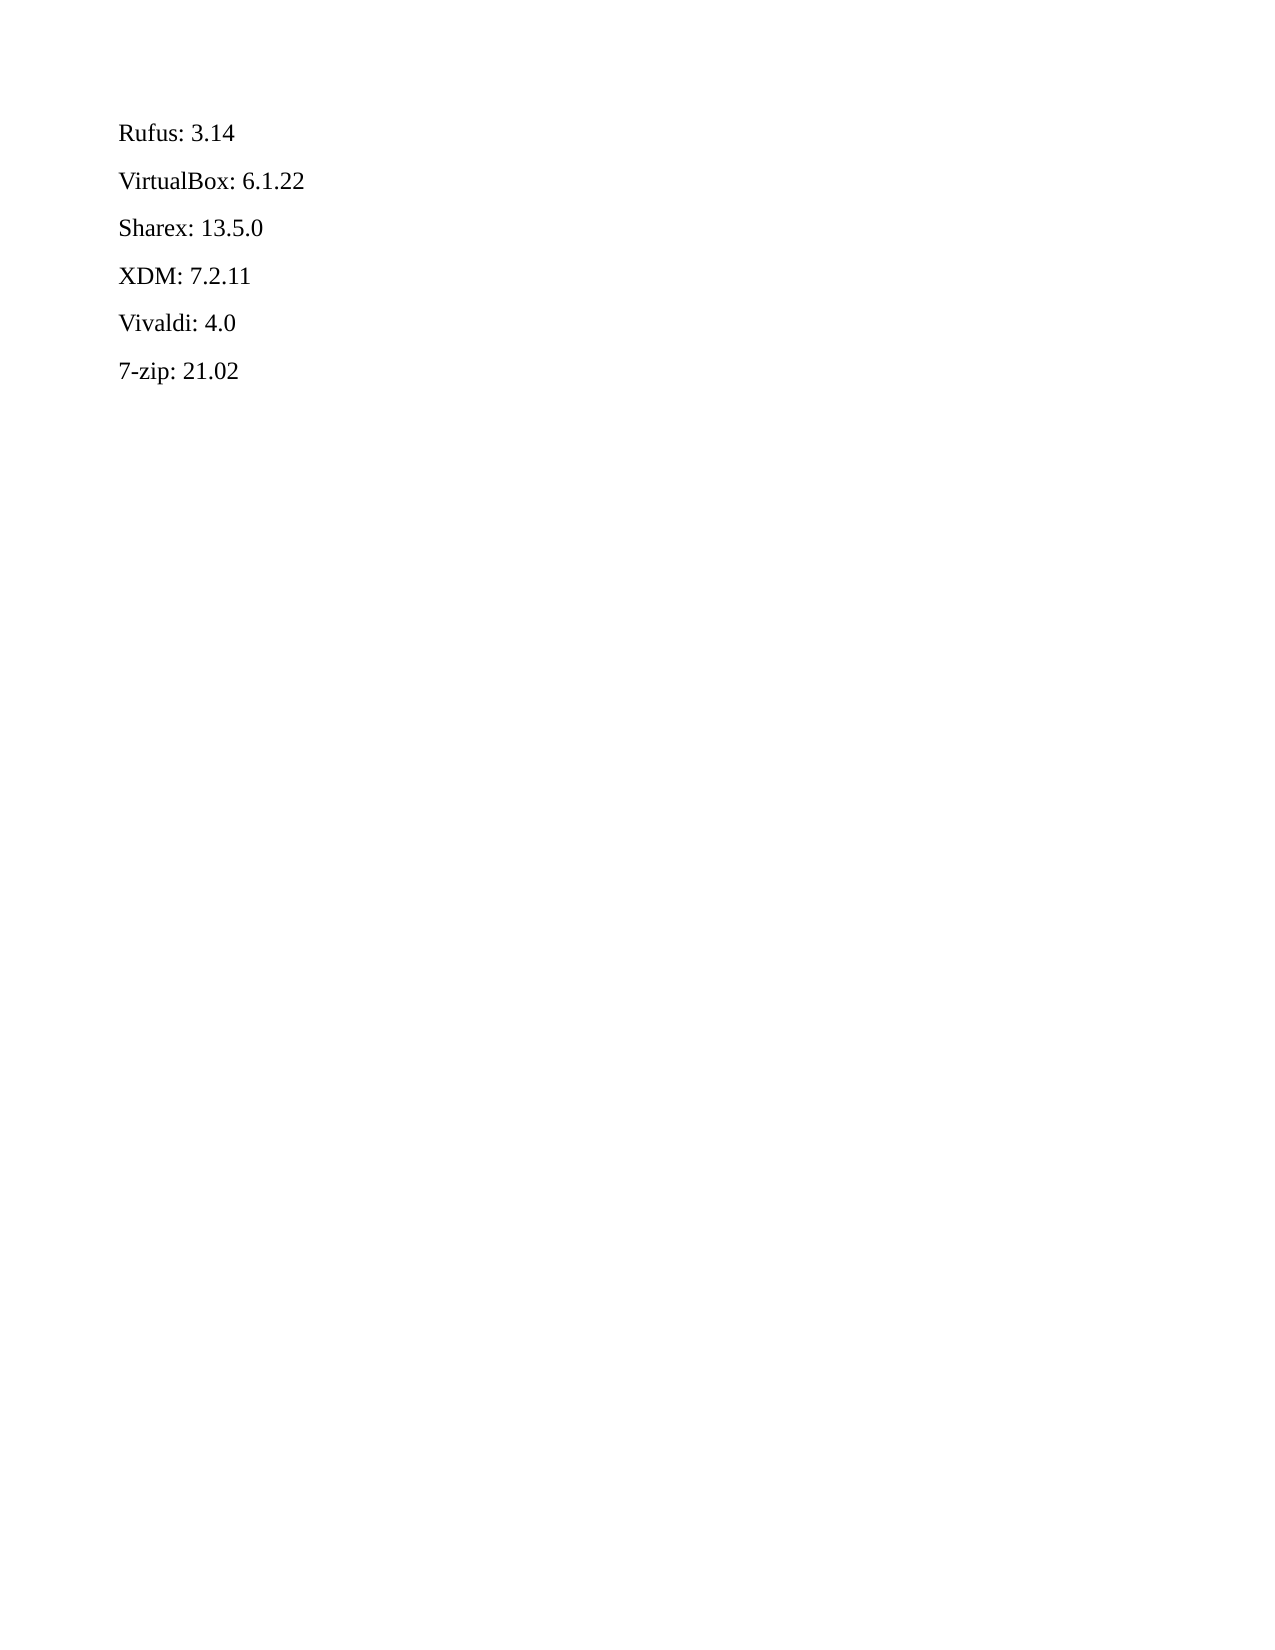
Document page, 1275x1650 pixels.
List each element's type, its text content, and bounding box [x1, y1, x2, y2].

text Vivaldi: 4.0 [118, 308, 1157, 337]
text VirtualBox: 6.1.22 [118, 166, 1157, 194]
text XDM: 7.2.11 [118, 261, 1157, 290]
text Rufus: 3.14 [118, 118, 1157, 147]
text 7-zip: 21.02 [118, 356, 1157, 385]
text Sharex: 13.5.0 [118, 213, 1157, 242]
